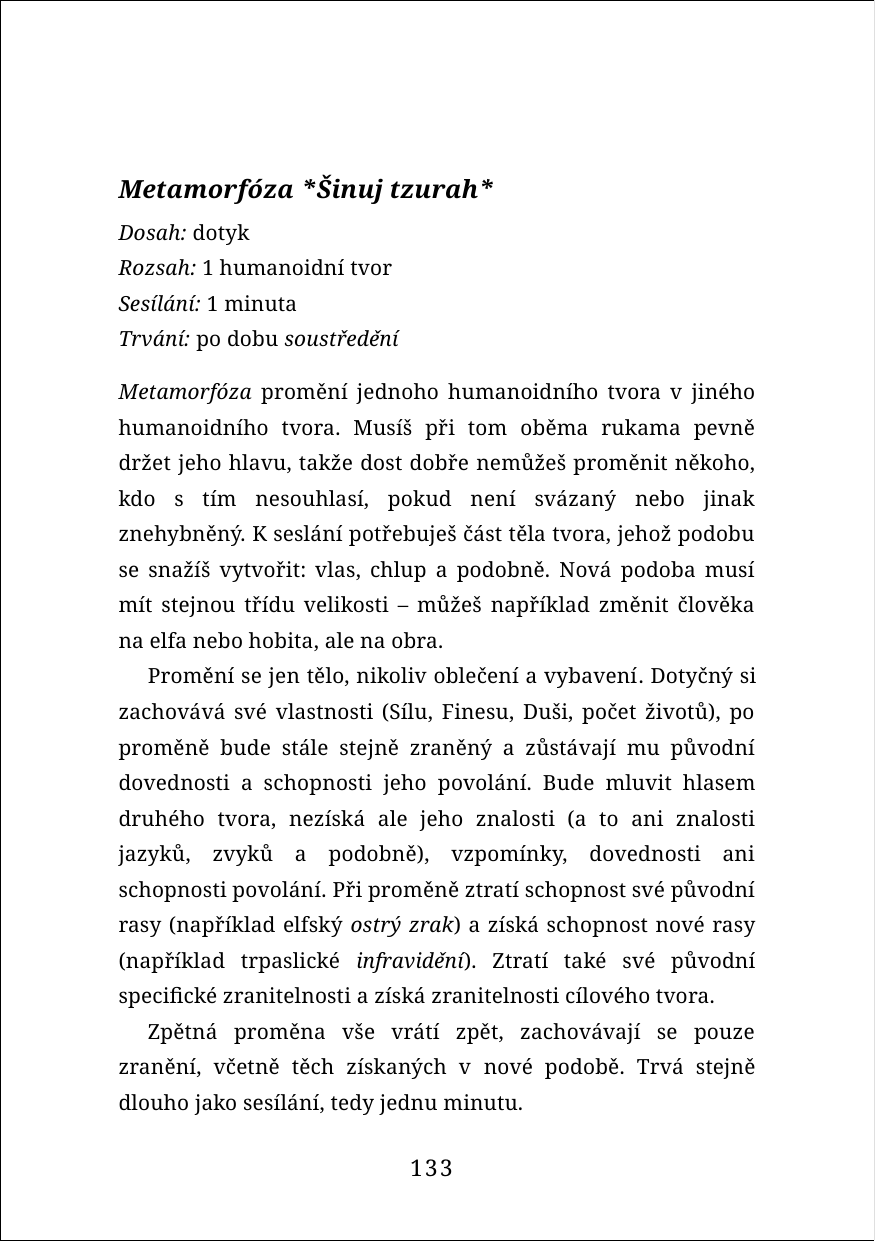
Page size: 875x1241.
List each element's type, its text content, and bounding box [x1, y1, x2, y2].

text Dosah: dotyk Rozsah: 1 humanoidní tvor Sesílání: 1 minuta Trvání: po dobu soustředění [118, 218, 756, 353]
text Metamorfóza promění jednoho humanoidního tvora v jiného humanoidního tvora. Musíš při tom oběma rukama pevně držet jeho hlavu, takže dost dobře nemůžeš proměnit někoho, kdo s tím nesouhlasí, pokud není svázaný nebo jinak znehybněný. K seslání potřebuješ část těla tvora, jehož podobu se snažíš vytvořit: vlas, chlup a podobně. Nová podoba musí mít stejnou třídu velikosti – můžeš například změnit člověka na elfa nebo hobita, ale na obra. Promění se jen tělo, nikoliv oblečení a vybavení. Dotyčný si zachovává své vlastnosti (Sílu, Finesu, Duši, počet životů), po proměně bude stále stejně zraněný a zůstávají mu původní dovednosti a schopnosti jeho povolání. Bude mluvit hlasem druhého tvora, nezíská ale jeho znalosti (a to ani znalosti jazyků, zvyků a podobně), vzpomínky, dovednosti ani schopnosti povolání. Při proměně ztratí schopnost své původní rasy (například elfský ostrý zrak) a získá schopnost nové rasy (například trpaslické infravidění). Ztratí také své původní specifické zranitelnosti a získá zranitelnosti cílového tvora. Zpětná proměna vše vrátí zpět, zachovávají se pouze zranění, včetně těch získaných v nové podobě. Trvá stejně dlouho jako sesílání, tedy jednu minutu. [118, 377, 756, 1116]
subtitle Metamorfóza *Šinuj tzurah* [118, 172, 756, 206]
